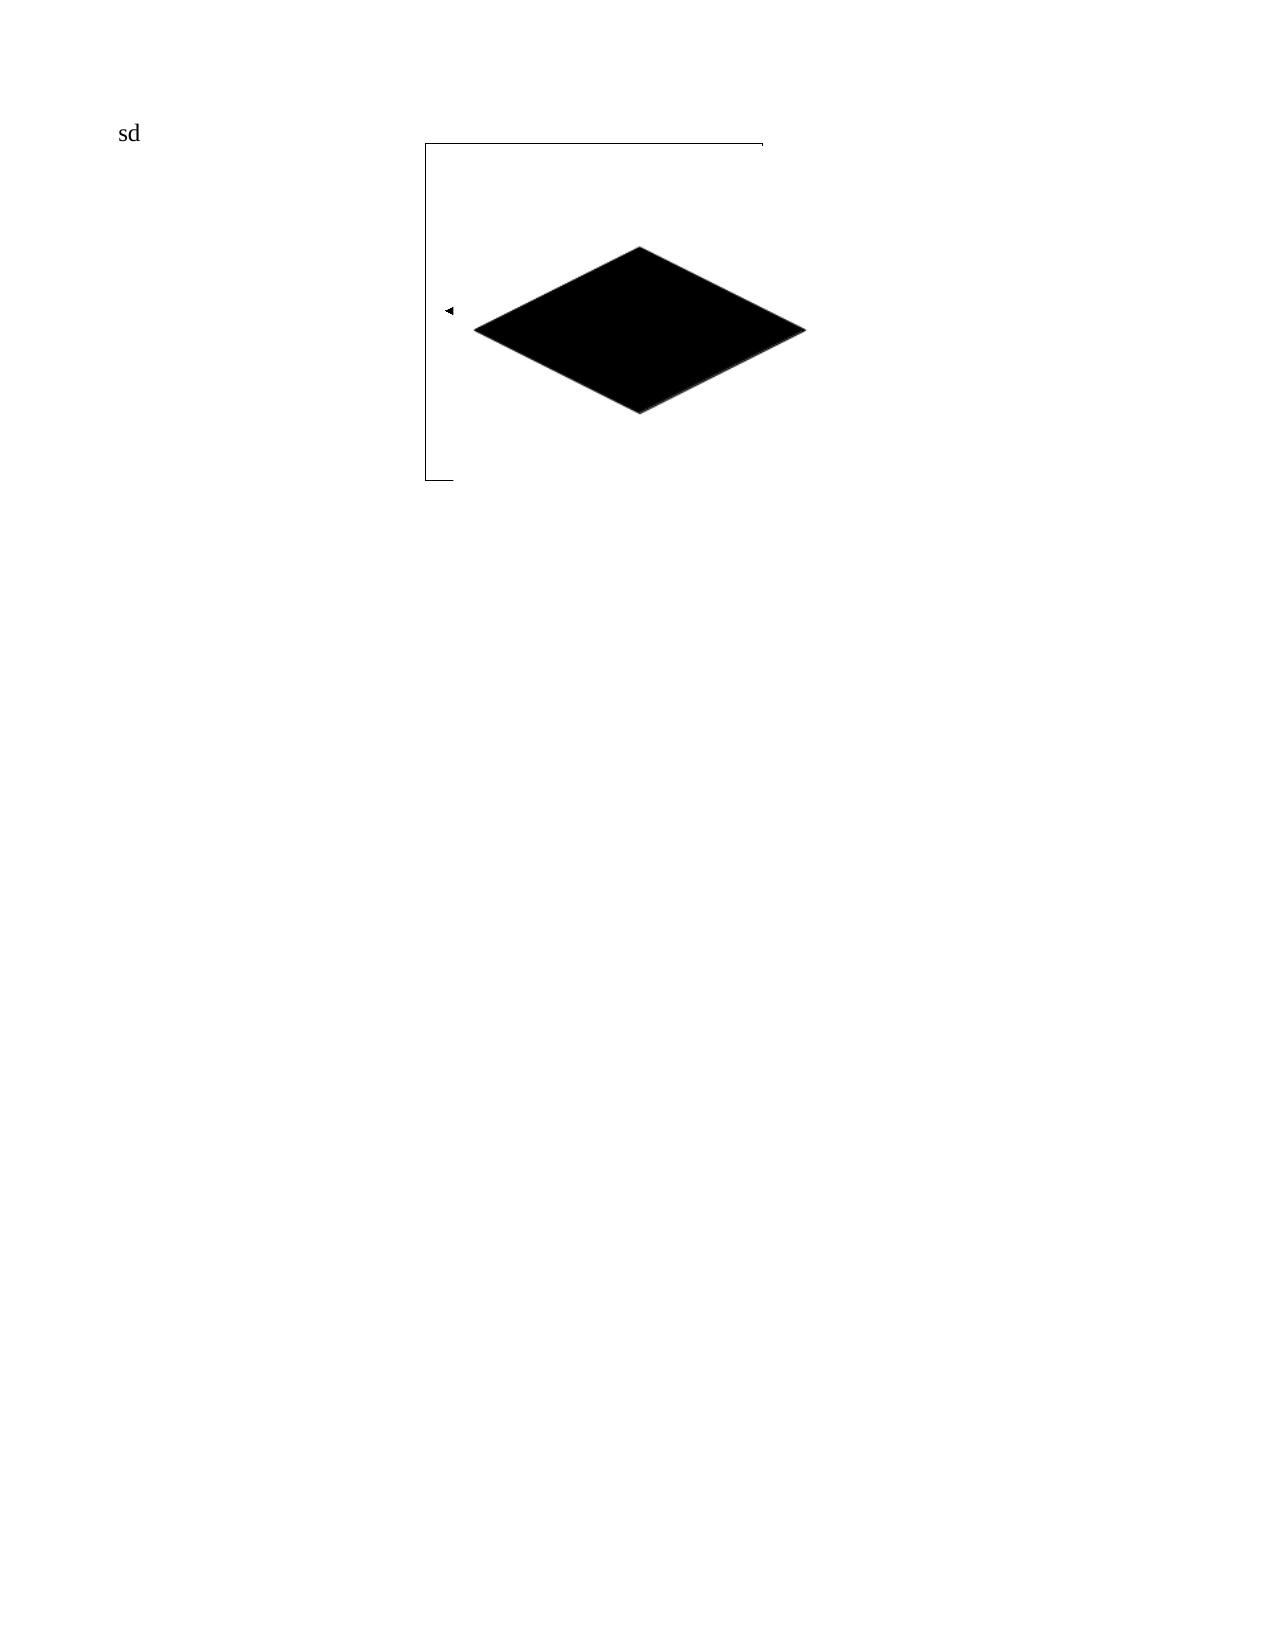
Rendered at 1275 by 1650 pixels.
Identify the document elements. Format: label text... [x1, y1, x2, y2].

picture [453, 146, 822, 516]
text sd [118, 118, 1157, 147]
